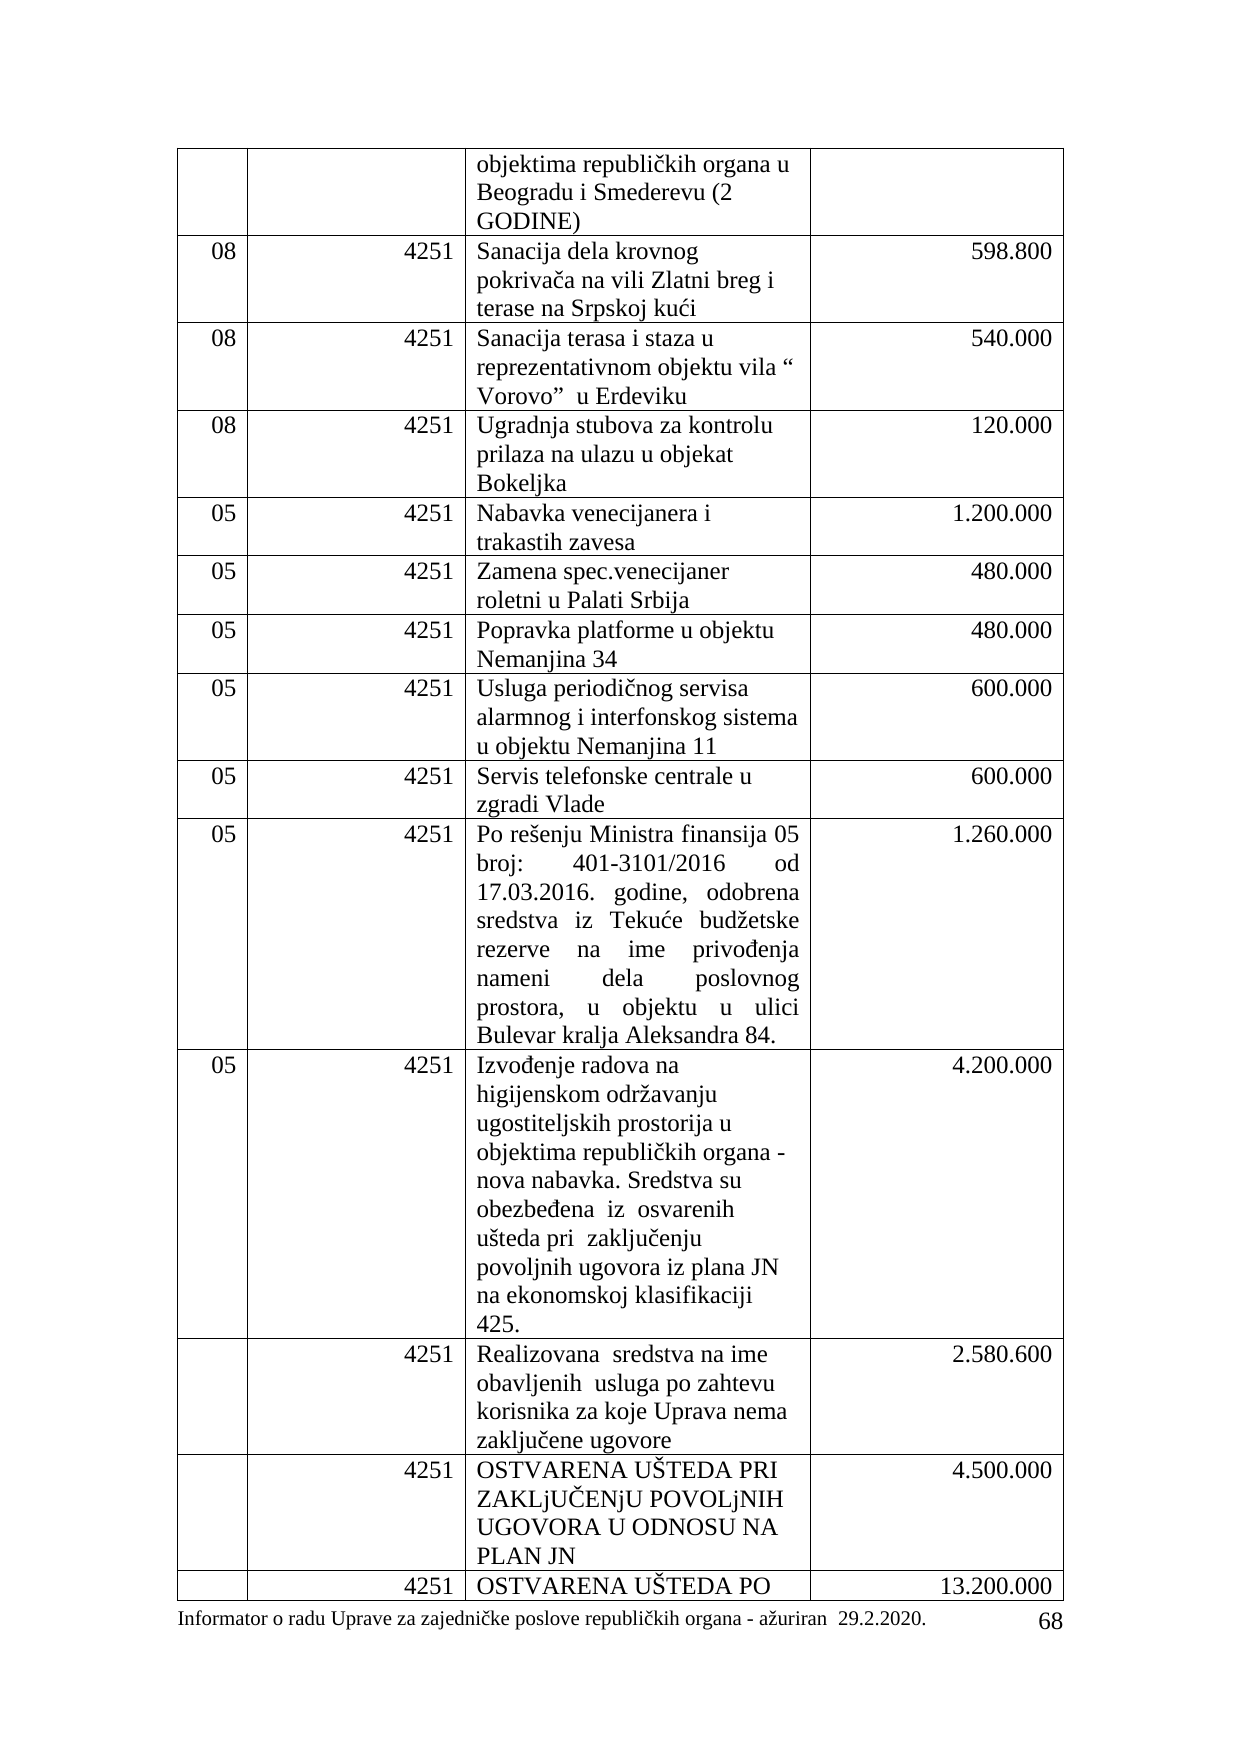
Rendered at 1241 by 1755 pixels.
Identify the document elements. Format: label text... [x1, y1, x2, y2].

table_cell 600.000 [811, 761, 1063, 818]
table_cell 05 [178, 615, 247, 672]
table_cell 4251 [248, 761, 465, 818]
table_cell 05 [178, 761, 247, 818]
table_cell [248, 149, 465, 235]
table_cell Izvođenje radova na higijenskom održavanju ugostitelјskih prostorija u objektima republičkih organa - nova nabavka. Sredstva su obezbeđena iz osvarenih ušteda pri zaklјučenju povolјnih ugovora iz plana JN na ekonomskoj klasifikaciji 425. [466, 1050, 810, 1338]
table_cell 4.500.000 [811, 1455, 1063, 1570]
table_cell 1.200.000 [811, 498, 1063, 555]
table_cell 4251 [248, 323, 465, 409]
table_cell 1.260.000 [811, 819, 1063, 1049]
table_cell 08 [178, 236, 247, 322]
table_cell 120.000 [811, 411, 1063, 497]
table_cell 4251 [248, 556, 465, 614]
table_cell 08 [178, 411, 247, 497]
table_cell 05 [178, 1050, 247, 1338]
table_cell 4251 [248, 411, 465, 497]
table_cell 05 [178, 819, 247, 1049]
table_cell [178, 149, 247, 235]
table_cell [178, 1455, 247, 1570]
table_cell 4251 [248, 498, 465, 555]
table_cell 4251 [248, 1571, 465, 1600]
table_cell Usluga periodičnog servisa alarmnog i interfonskog sistema u objektu Nemanjina 11 [466, 674, 810, 760]
table_cell OSTVARENA UŠTEDA PO [466, 1571, 810, 1600]
table_cell [178, 1339, 247, 1454]
table_cell 4251 [248, 1455, 465, 1570]
table_cell 05 [178, 556, 247, 614]
table_cell 480.000 [811, 615, 1063, 672]
table_cell 2.580.600 [811, 1339, 1063, 1454]
table_cell Popravka platforme u objektu Nemanjina 34 [466, 615, 810, 672]
table_cell Servis telefonske centrale u zgradi Vlade [466, 761, 810, 818]
table_cell Sanacija terasa i staza u reprezentativnom objektu vila “ Vorovo” u Erdeviku [466, 323, 810, 409]
table_cell 4251 [248, 236, 465, 322]
table_cell 08 [178, 323, 247, 409]
table_cell 4251 [248, 1050, 465, 1338]
table_cell 598.800 [811, 236, 1063, 322]
table_cell [811, 149, 1063, 235]
table_cell objektima republičkih organa u Beogradu i Smederevu (2 GODINE) [466, 149, 810, 235]
table_cell Realizovana sredstva na ime obavlјenih usluga po zahtevu korisnika za koje Uprava nema zaklјučene ugovore [466, 1339, 810, 1454]
table_cell Sanacija dela krovnog pokrivača na vili Zlatni breg i terase na Srpskoj kući [466, 236, 810, 322]
table_cell Po rešenju Ministra finansija 05 broj: 401-3101/2016 od 17.03.2016. godine, odobrena sredstva iz Tekuće budžetske rezerve na ime privođenja nameni dela poslovnog prostora, u objektu u ulici Bulevar kralјa Aleksandra 84. [466, 819, 810, 1049]
table_cell 540.000 [811, 323, 1063, 409]
table_cell 480.000 [811, 556, 1063, 614]
table_cell Zamena spec.venecijaner roletni u Palati Srbija [466, 556, 810, 614]
table_cell 4251 [248, 615, 465, 672]
table_cell 4251 [248, 1339, 465, 1454]
table_cell 4251 [248, 819, 465, 1049]
table_cell Nabavka venecijanera i trakastih zavesa [466, 498, 810, 555]
table_cell 05 [178, 674, 247, 760]
table_cell OSTVARENA UŠTEDA PRI ZAKLjUČENјU POVOLjNIH UGOVORA U ODNOSU NA PLAN JN [466, 1455, 810, 1570]
table_cell [178, 1571, 247, 1600]
table_cell 4251 [248, 674, 465, 760]
table_cell 13.200.000 [811, 1571, 1063, 1600]
table_cell 4.200.000 [811, 1050, 1063, 1338]
table_cell 600.000 [811, 674, 1063, 760]
table_cell Ugradnja stubova za kontrolu prilaza na ulazu u objekat Bokelјka [466, 411, 810, 497]
table_cell 05 [178, 498, 247, 555]
